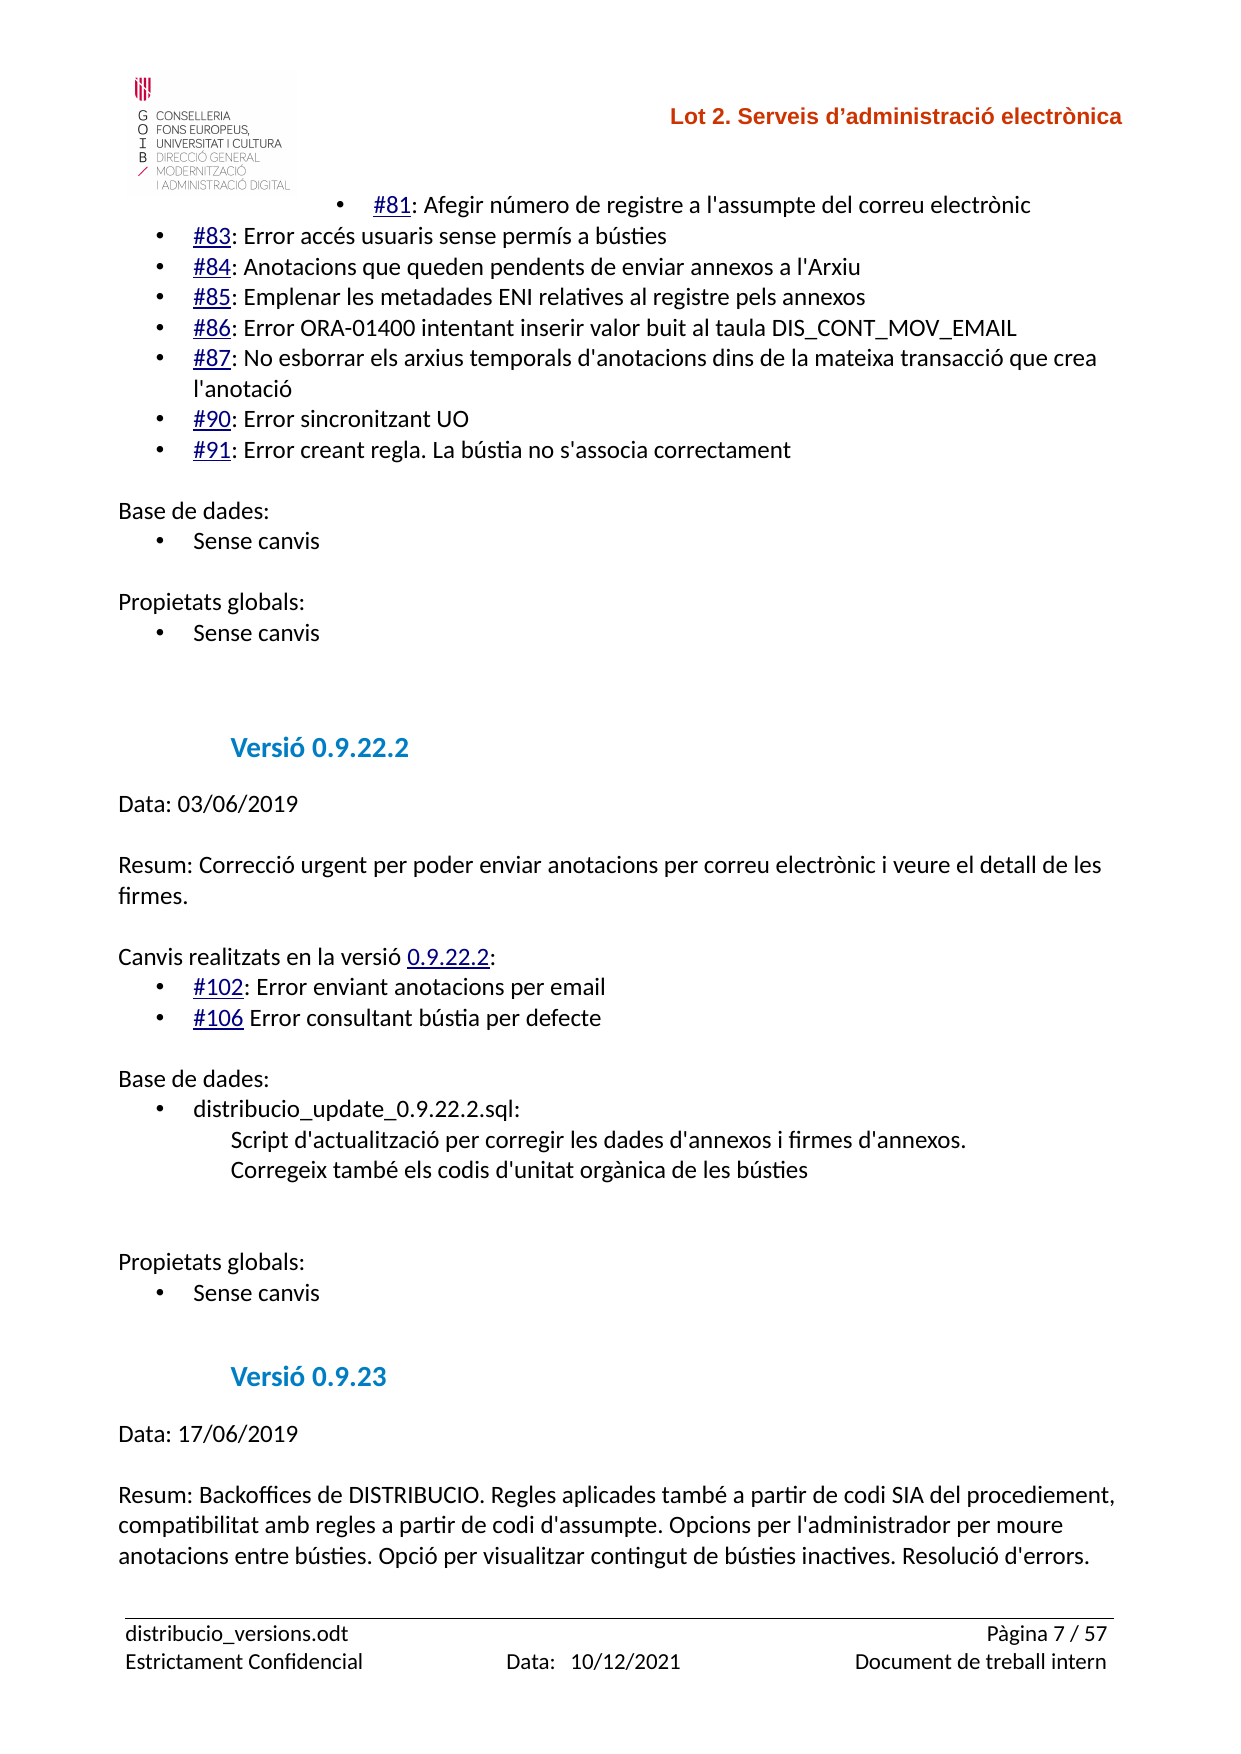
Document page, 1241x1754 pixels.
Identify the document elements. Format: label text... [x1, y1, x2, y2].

list Corregeix també els codis d'unitat orgànica de les bústies [193, 1155, 1122, 1185]
text Propietats globals: [118, 1246, 1122, 1277]
list Sense canvis [156, 617, 1122, 647]
text Resum: Correcció urgent per poder enviar anotacions per correu electrònic i veure el detall de les firmes. [118, 849, 1122, 911]
list #85: Emplenar les metadades ENI relatives al registre pels annexos [156, 281, 1122, 312]
subtitle Versió 0.9.23 [153, 1358, 1122, 1394]
list distribucio_update_0.9.22.2.sql: [156, 1094, 1122, 1124]
text Resum: Backoffices de DISTRIBUCIO. Regles aplicades també a partir de codi SIA del procediement, compatibilitat amb regles a partir de codi d'assumpte. Opcions per l'administrador per moure anotacions entre bústies. Opció per visualitzar contingut de bústies inactives. Resolució d'errors. [118, 1479, 1122, 1570]
list #87: No esborrar els arxius temporals d'anotacions dins de la mateixa transacció que crea l'anotació [156, 342, 1122, 403]
text Data: 17/06/2019 [118, 1418, 1122, 1448]
list #86: Error ORA-01400 intentant inserir valor buit al taula DIS_CONT_MOV_EMAIL [156, 312, 1122, 342]
list #91: Error creant regla. La bústia no s'associa correctament [156, 434, 1122, 464]
picture [126, 70, 299, 197]
list #106 Error consultant bústia per defecte [156, 1002, 1122, 1033]
text Propietats globals: [118, 586, 1122, 617]
text Canvis realitzats en la versió 0.9.22.2: [118, 941, 1122, 972]
list #81: Afegir número de registre a l'assumpte del correu electrònic [156, 190, 1122, 220]
subtitle Versió 0.9.22.2 [153, 729, 1122, 765]
list #90: Error sincronitzant UO [156, 403, 1122, 434]
text Base de dades: [118, 495, 1122, 525]
list Sense canvis [156, 1277, 1122, 1307]
list #83: Error accés usuaris sense permís a bústies [156, 220, 1122, 251]
list #84: Anotacions que queden pendents de enviar annexos a l'Arxiu [156, 251, 1122, 281]
list #102: Error enviant anotacions per email [156, 972, 1122, 1002]
text Data: 03/06/2019 [118, 788, 1122, 819]
list Script d'actualització per corregir les dades d'annexos i firmes d'annexos. [193, 1124, 1122, 1155]
list Sense canvis [156, 525, 1122, 556]
text Base de dades: [118, 1063, 1122, 1094]
